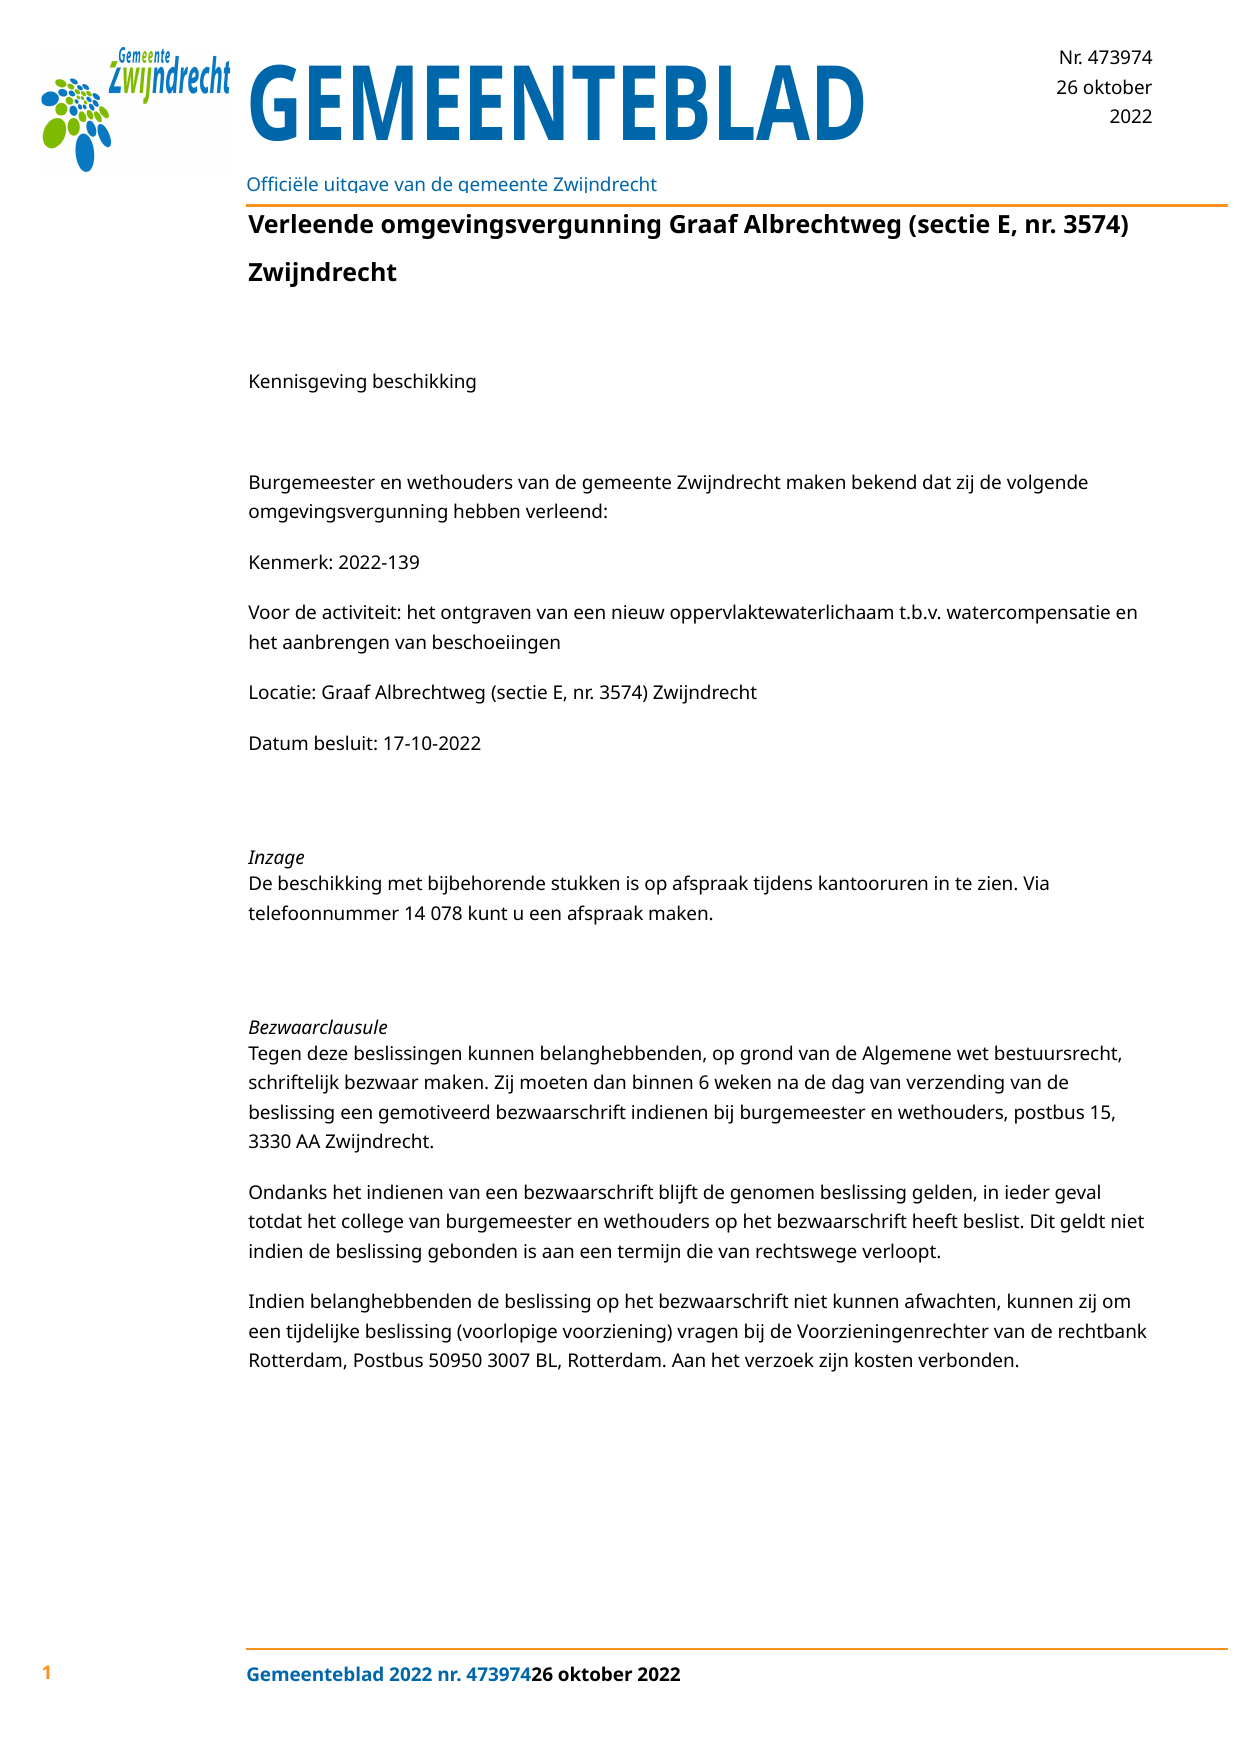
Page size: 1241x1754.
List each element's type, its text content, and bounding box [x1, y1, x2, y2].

text Kenmerk: 2022-139 [248, 549, 1152, 575]
text Indien belanghebbenden de beslissing op het bezwaarschrift niet kunnen afwachten, kunnen zij om een tijdelijke beslissing (voorlopige voorziening) vragen bij de Voorzieningenrechter van de rechtbank Rotterdam, Postbus 50950 3007 BL, Rotterdam. Aan het verzoek zijn kosten verbonden. [248, 1288, 1152, 1373]
text Kennisgeving beschikking [248, 368, 1152, 394]
text Tegen deze beslissingen kunnen belanghebbenden, op grond van de Algemene wet bestuursrecht, schriftelijk bezwaar maken. Zij moeten dan binnen 6 weken na de dag van verzending van de beslissing een gemotiveerd bezwaarschrift indienen bij burgemeester en wethouders, postbus 15, 3330 AA Zwijndrecht. [248, 1040, 1152, 1154]
text Locatie: Graaf Albrechtweg (sectie E, nr. 3574) Zwijndrecht [248, 679, 1152, 705]
text Inzage [248, 844, 1152, 870]
text Bezwaarclausule [248, 1014, 1152, 1040]
text Voor de activiteit: het ontgraven van een nieuw oppervlaktewaterlichaam t.b.v. watercompensatie en het aanbrengen van beschoeiingen [248, 599, 1152, 655]
text Verleende omgevingsvergunning Graaf Albrechtweg (sectie E, nr. 3574) Zwijndrecht [248, 207, 1152, 288]
text Datum besluit: 17-10-2022 [248, 730, 1152, 756]
picture [41, 47, 231, 172]
text Burgemeester en wethouders van de gemeente Zwijndrecht maken bekend dat zij de volgende omgevingsvergunning hebben verleend: [248, 469, 1152, 524]
text Ondanks het indienen van een bezwaarschrift blijft de genomen beslissing gelden, in ieder geval totdat het college van burgemeester en wethouders op het bezwaarschrift heeft beslist. Dit geldt niet indien de beslissing gebonden is aan een termijn die van rechtswege verloopt. [248, 1179, 1152, 1264]
text De beschikking met bijbehorende stukken is op afspraak tijdens kantooruren in te zien. Via telefoonnummer 14 078 kunt u een afspraak maken. [248, 870, 1152, 925]
